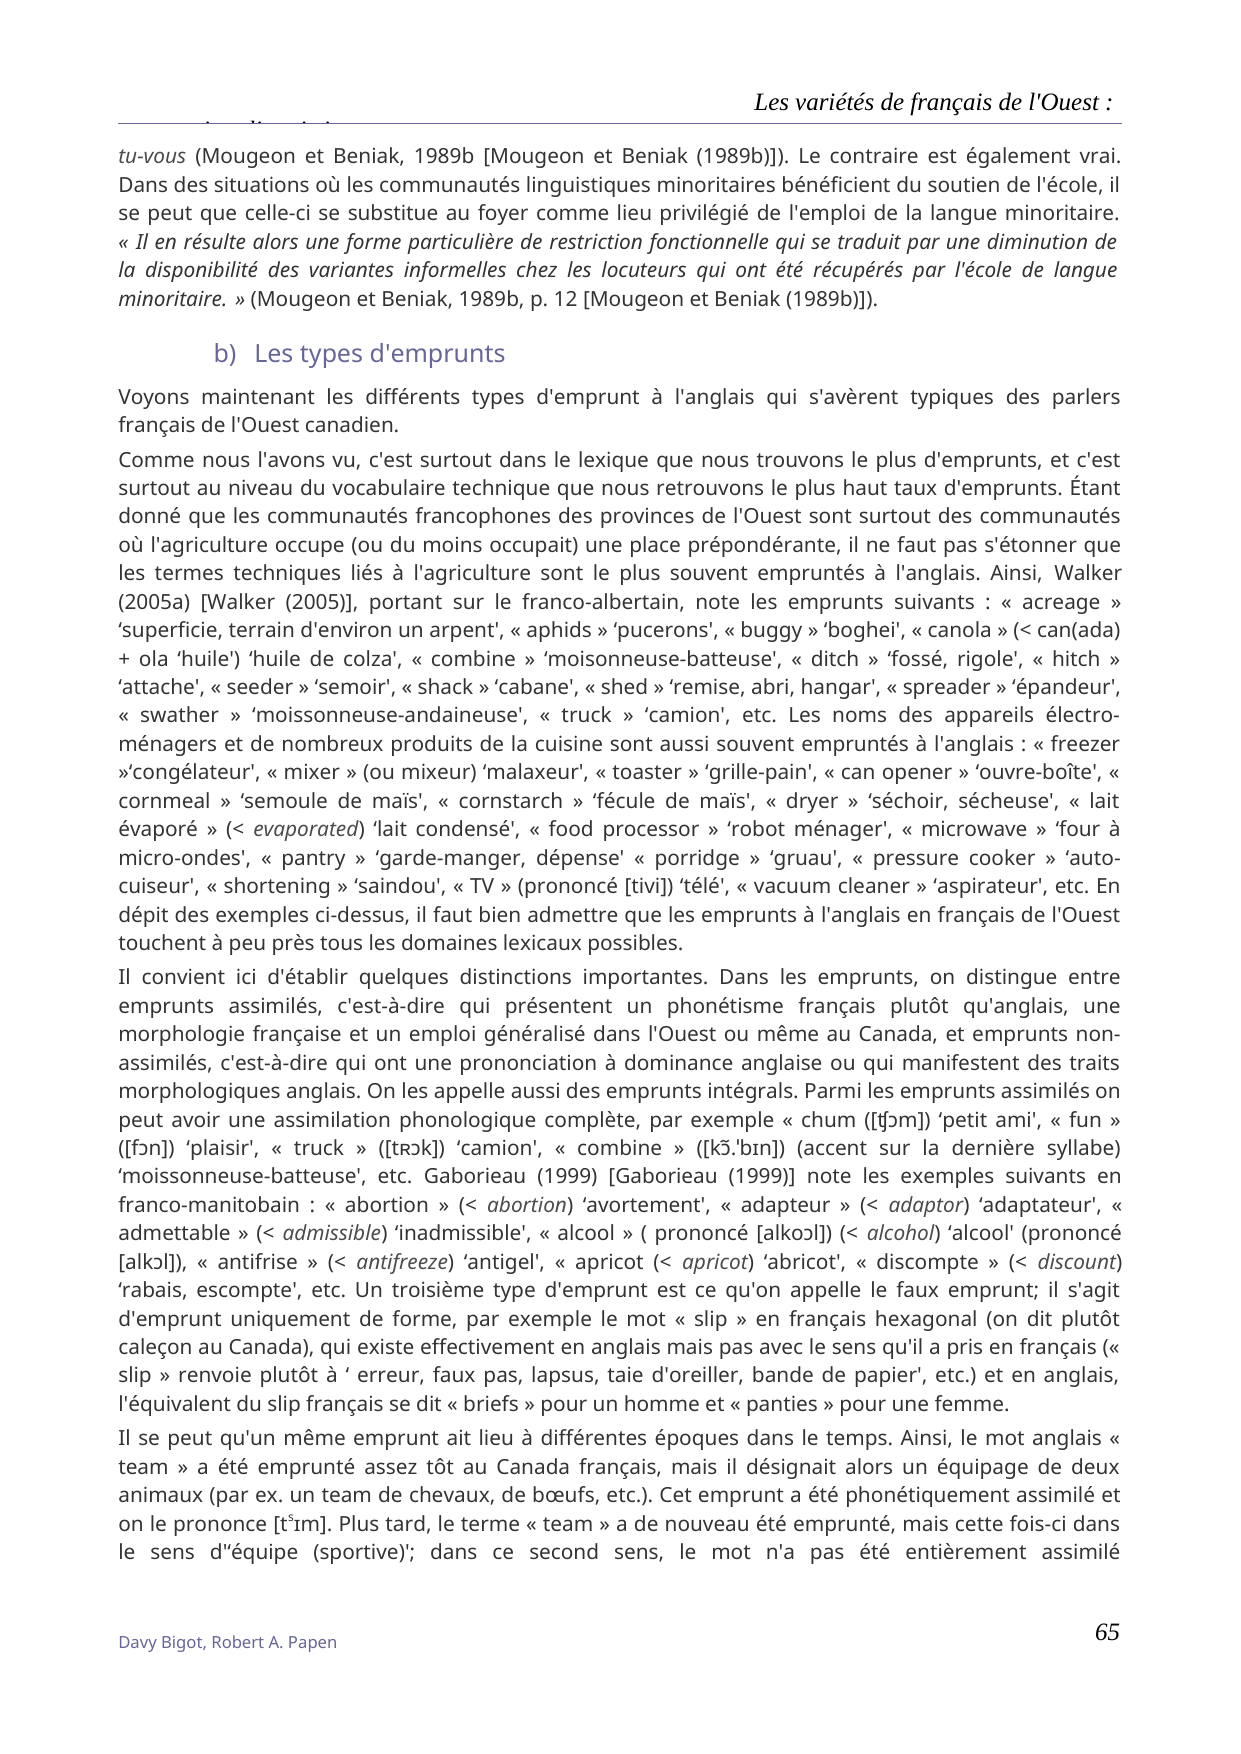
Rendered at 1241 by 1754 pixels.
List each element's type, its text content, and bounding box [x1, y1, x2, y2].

text Voyons maintenant les différents types d'emprunt à l'anglais qui s'avèrent typiques des parlers français de l'Ouest canadien. [118, 382, 1122, 439]
text tu-vous (Mougeon et Beniak, 1989b [Mougeon et Beniak (1989b)]). Le contraire est également vrai. Dans des situations où les communautés linguistiques minoritaires bénéficient du soutien de l'école, il se peut que celle-ci se substitue au foyer comme lieu privilégié de l'emploi de la langue minoritaire. « Il en résulte alors une forme particulière de restriction fonctionnelle qui se traduit par une diminution de la disponibilité des variantes informelles chez les locuteurs qui ont été récupérés par l'école de langue minoritaire. » (Mougeon et Beniak, 1989b, p. 12 [Mougeon et Beniak (1989b)]). [118, 142, 1122, 312]
text Il convient ici d'établir quelques distinctions importantes. Dans les emprunts, on distingue entre emprunts assimilés, c'est-à-dire qui présentent un phonétisme français plutôt qu'anglais, une morphologie française et un emploi généralisé dans l'Ouest ou même au Canada, et emprunts non-assimilés, c'est-à-dire qui ont une prononciation à dominance anglaise ou qui manifestent des traits morphologiques anglais. On les appelle aussi des emprunts intégrals. Parmi les emprunts assimilés on peut avoir une assimilation phonologique complète, par exemple « chum ([ʧɔm]) ‘petit ami', « fun » ([fɔn]) ‘plaisir', « truck » ([tʀɔk]) ‘camion', « combine » ([kɔ᷉.ˈbɪn]) (accent sur la dernière syllabe) ‘moissonneuse-batteuse', etc. Gaborieau (1999) [Gaborieau (1999)] note les exemples suivants en franco-manitobain : « abortion » (< abortion) ‘avortement', « adapteur » (< adaptor) ‘adaptateur', « admettable » (< admissible) ‘inadmissible', « alcool » ( prononcé [alkoɔl]) (< alcohol) ‘alcool' (prononcé [alkɔl]), « antifrise » (< antifreeze) ‘antigel', « apricot (< apricot) ‘abricot', « discompte » (< discount) ‘rabais, escompte', etc. Un troisième type d'emprunt est ce qu'on appelle le faux emprunt; il s'agit d'emprunt uniquement de forme, par exemple le mot « slip » en français hexagonal (on dit plutôt caleçon au Canada), qui existe effectivement en anglais mais pas avec le sens qu'il a pris en français (« slip » renvoie plutôt à ‘ erreur, faux pas, lapsus, taie d'oreiller, bande de papier', etc.) et en anglais, l'équivalent du slip français se dit « briefs » pour un homme et « panties » pour une femme. [118, 962, 1122, 1417]
text Il se peut qu'un même emprunt ait lieu à différentes époques dans le temps. Ainsi, le mot anglais « team » a été emprunté assez tôt au Canada français, mais il désignait alors un équipage de deux animaux (par ex. un team de chevaux, de bœufs, etc.). Cet emprunt a été phonétiquement assimilé et on le prononce [tsɪm]. Plus tard, le terme « team » a de nouveau été emprunté, mais cette fois-ci dans le sens d'‘équipe (sportive)'; dans ce second sens, le mot n'a pas été entièrement assimilé [118, 1423, 1122, 1566]
text Comme nous l'avons vu, c'est surtout dans le lexique que nous trouvons le plus d'emprunts, et c'est surtout au niveau du vocabulaire technique que nous retrouvons le plus haut taux d'emprunts. Étant donné que les communautés francophones des provinces de l'Ouest sont surtout des communautés où l'agriculture occupe (ou du moins occupait) une place prépondérante, il ne faut pas s'étonner que les termes techniques liés à l'agriculture sont le plus souvent empruntés à l'anglais. Ainsi, Walker (2005a) [Walker (2005)], portant sur le franco-albertain, note les emprunts suivants : « acreage » ‘superficie, terrain d'environ un arpent', « aphids » ‘pucerons', « buggy » ‘boghei', « canola » (< can(ada) + ola ‘huile') ‘huile de colza', « combine » ‘moisonneuse-batteuse', « ditch » ‘fossé, rigole', « hitch » ‘attache', « seeder » ‘semoir', « shack » ‘cabane', « shed » ‘remise, abri, hangar', « spreader » ‘épandeur', « swather » ‘moissonneuse-andaineuse', « truck » ‘camion', etc. Les noms des appareils électro-ménagers et de nombreux produits de la cuisine sont aussi souvent empruntés à l'anglais : « freezer »‘congélateur', « mixer » (ou mixeur) ‘malaxeur', « toaster » ‘grille-pain', « can opener » ‘ouvre-boîte', « cornmeal » ‘semoule de maïs', « cornstarch » ‘fécule de maïs', « dryer » ‘séchoir, sécheuse', « lait évaporé » (< evaporated) ‘lait condensé', « food processor » ‘robot ménager', « microwave » ‘four à micro-ondes', « pantry » ‘garde-manger, dépense' « porridge » ‘gruau', « pressure cooker » ‘auto-cuiseur', « shortening » ‘saindou', « TV » (prononcé [tivi]) ‘télé', « vacuum cleaner » ‘aspirateur', etc. En dépit des exemples ci-dessus, il faut bien admettre que les emprunts à l'anglais en français de l'Ouest touchent à peu près tous les domaines lexicaux possibles. [118, 445, 1122, 957]
title Les types d'emprunts [207, 336, 1122, 370]
